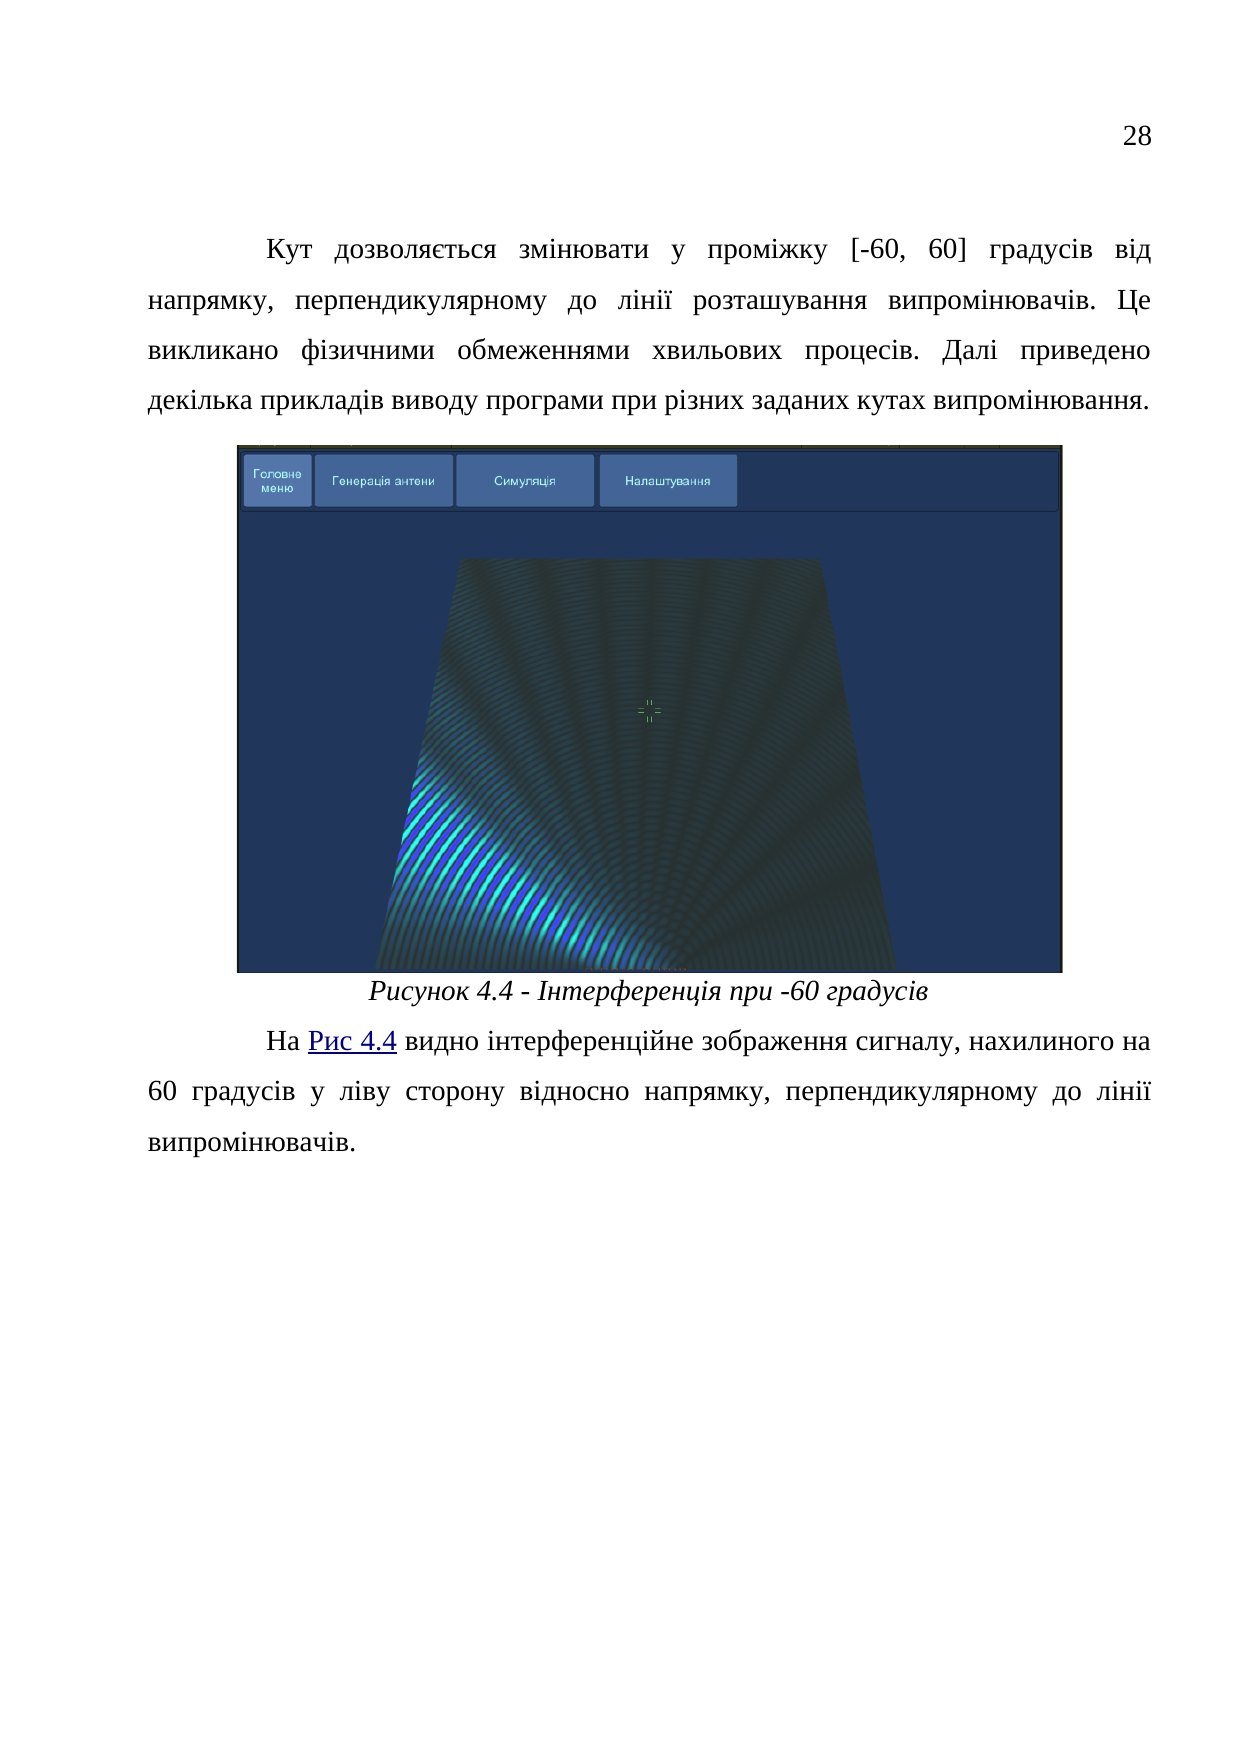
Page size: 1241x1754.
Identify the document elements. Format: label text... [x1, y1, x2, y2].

text Кут дозволяється змінювати у проміжку [-60, 60] градусів від напрямку, перпендикулярному до лінії розташування випромінювачів. Це викликано фізичними обмеженнями хвильових процесів. Далі приведено декілька прикладів виводу програми при різних заданих кутах випромінювання. [148, 231, 1152, 416]
text На Рис 4.4 видно інтерференційне зображення сигналу, нахилиного на 60 градусів у ліву сторону відносно напрямку, перпендикулярному до лінії випромінювачів. [148, 433, 1152, 1157]
text Рисунок 4.4 - Інтерференція при -60 градусів [237, 973, 1062, 1006]
picture [236, 445, 1063, 973]
